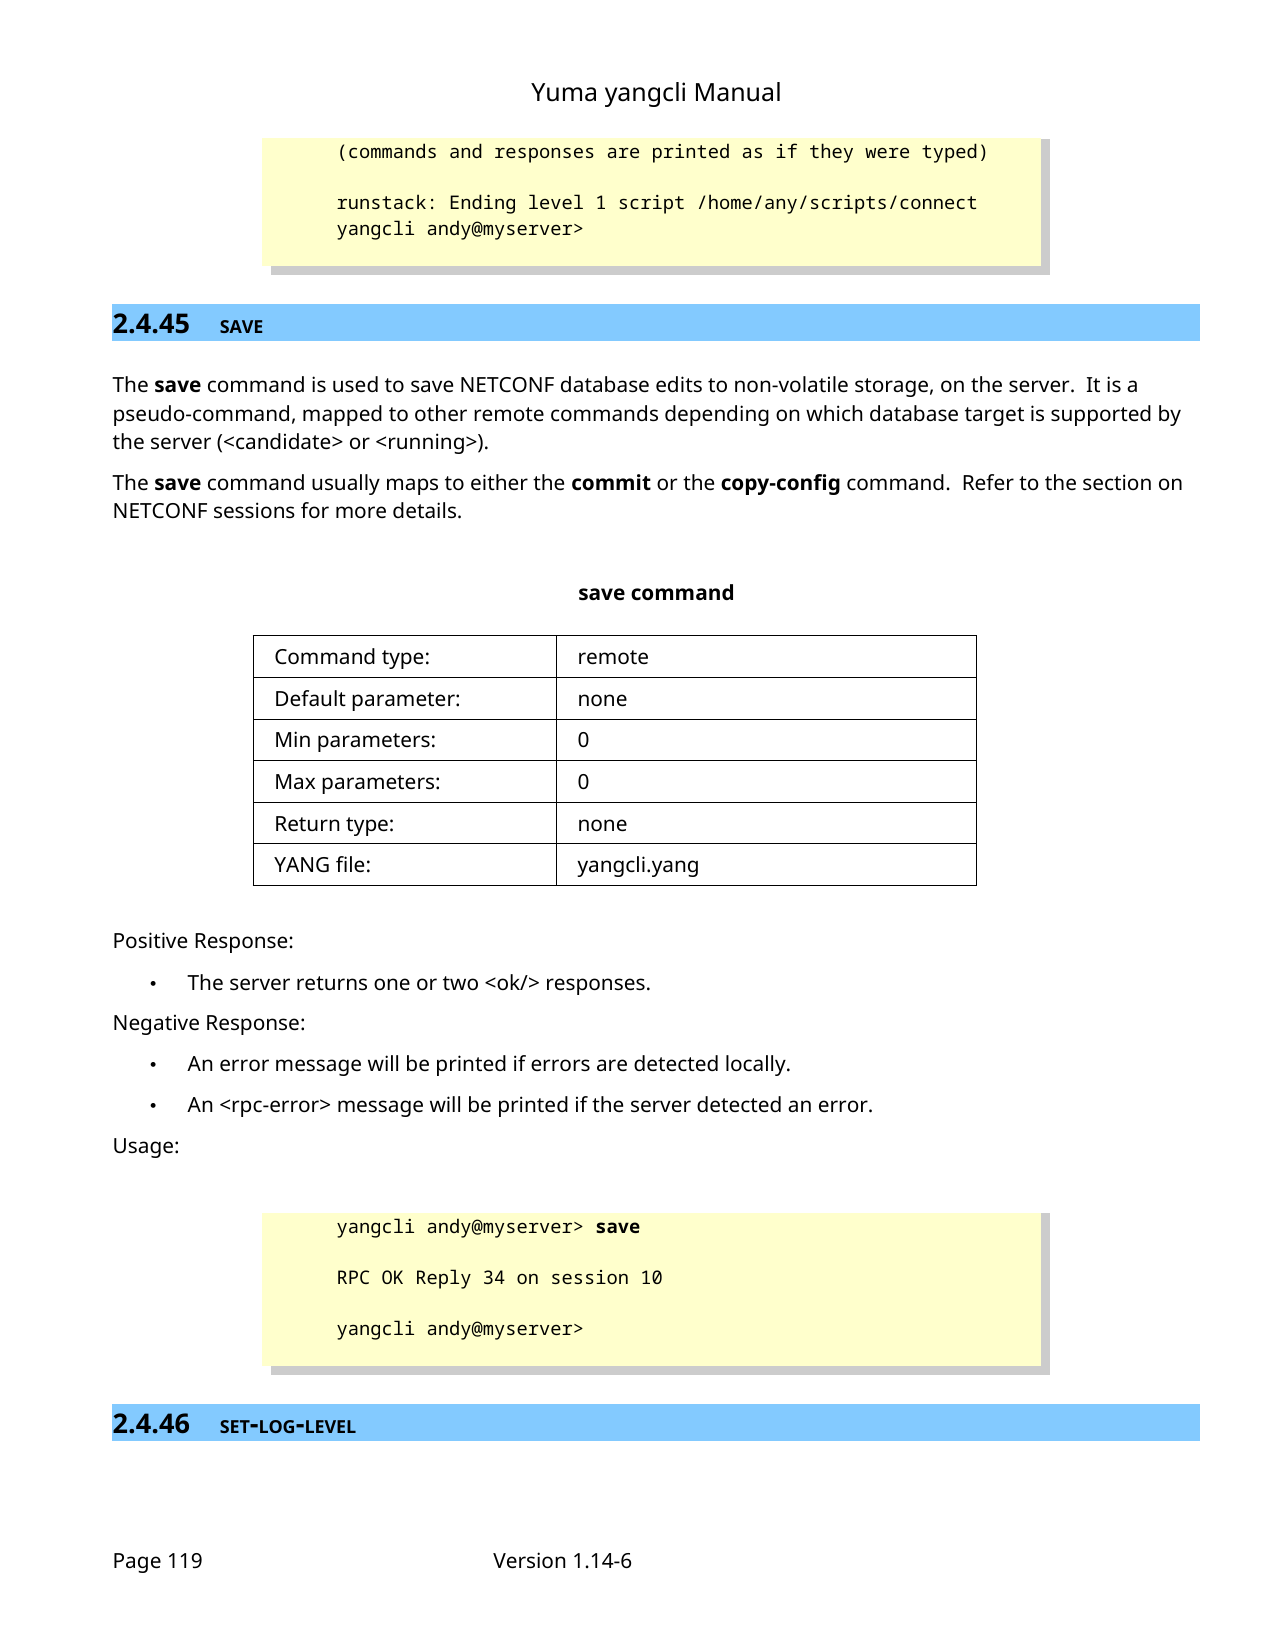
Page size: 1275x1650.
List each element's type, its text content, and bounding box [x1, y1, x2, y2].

text Positive Response: [112, 927, 1200, 955]
table_cell yangcli.yang [557, 844, 976, 885]
text yangcli andy@myserver> save [262, 1213, 1041, 1239]
subtitle set-log-level [112, 1404, 1200, 1441]
text runstack: Ending level 1 script /home/any/scripts/connect [262, 189, 1041, 215]
text Usage: [112, 1131, 1200, 1160]
table_header Command type: [254, 636, 556, 677]
text yangcli andy@myserver> [262, 1315, 1041, 1341]
list The server returns one or two <ok/> responses. [150, 968, 1200, 996]
table_cell 0 [557, 720, 976, 760]
text The save command usually maps to either the commit or the copy-config command. Refer to the section on NETCONF sessions for more details. [112, 468, 1200, 525]
subtitle save [112, 304, 1200, 341]
table_cell Min parameters: [254, 720, 556, 760]
table_cell YANG file: [254, 844, 556, 885]
text yangcli andy@myserver> [262, 215, 1041, 241]
table_cell 0 [557, 761, 976, 802]
table_header remote [557, 636, 976, 677]
list An <rpc-error> message will be printed if the server detected an error. [150, 1090, 1200, 1119]
table_cell Max parameters: [254, 761, 556, 802]
list An error message will be printed if errors are detected locally. [150, 1049, 1200, 1078]
table_cell Return type: [254, 803, 556, 843]
text Negative Response: [112, 1008, 1200, 1037]
table_cell none [557, 678, 976, 718]
text RPC OK Reply 34 on session 10 [262, 1264, 1041, 1290]
subtitle save command [127, 578, 1185, 607]
text (commands and responses are printed as if they were typed) [262, 138, 1041, 164]
table_cell none [557, 803, 976, 843]
text The save command is used to save NETCONF database edits to non-volatile storage, on the server. It is a pseudo-command, mapped to other remote commands depending on which database target is supported by the server (<candidate> or <running>). [112, 370, 1200, 456]
table_cell Default parameter: [254, 678, 556, 718]
